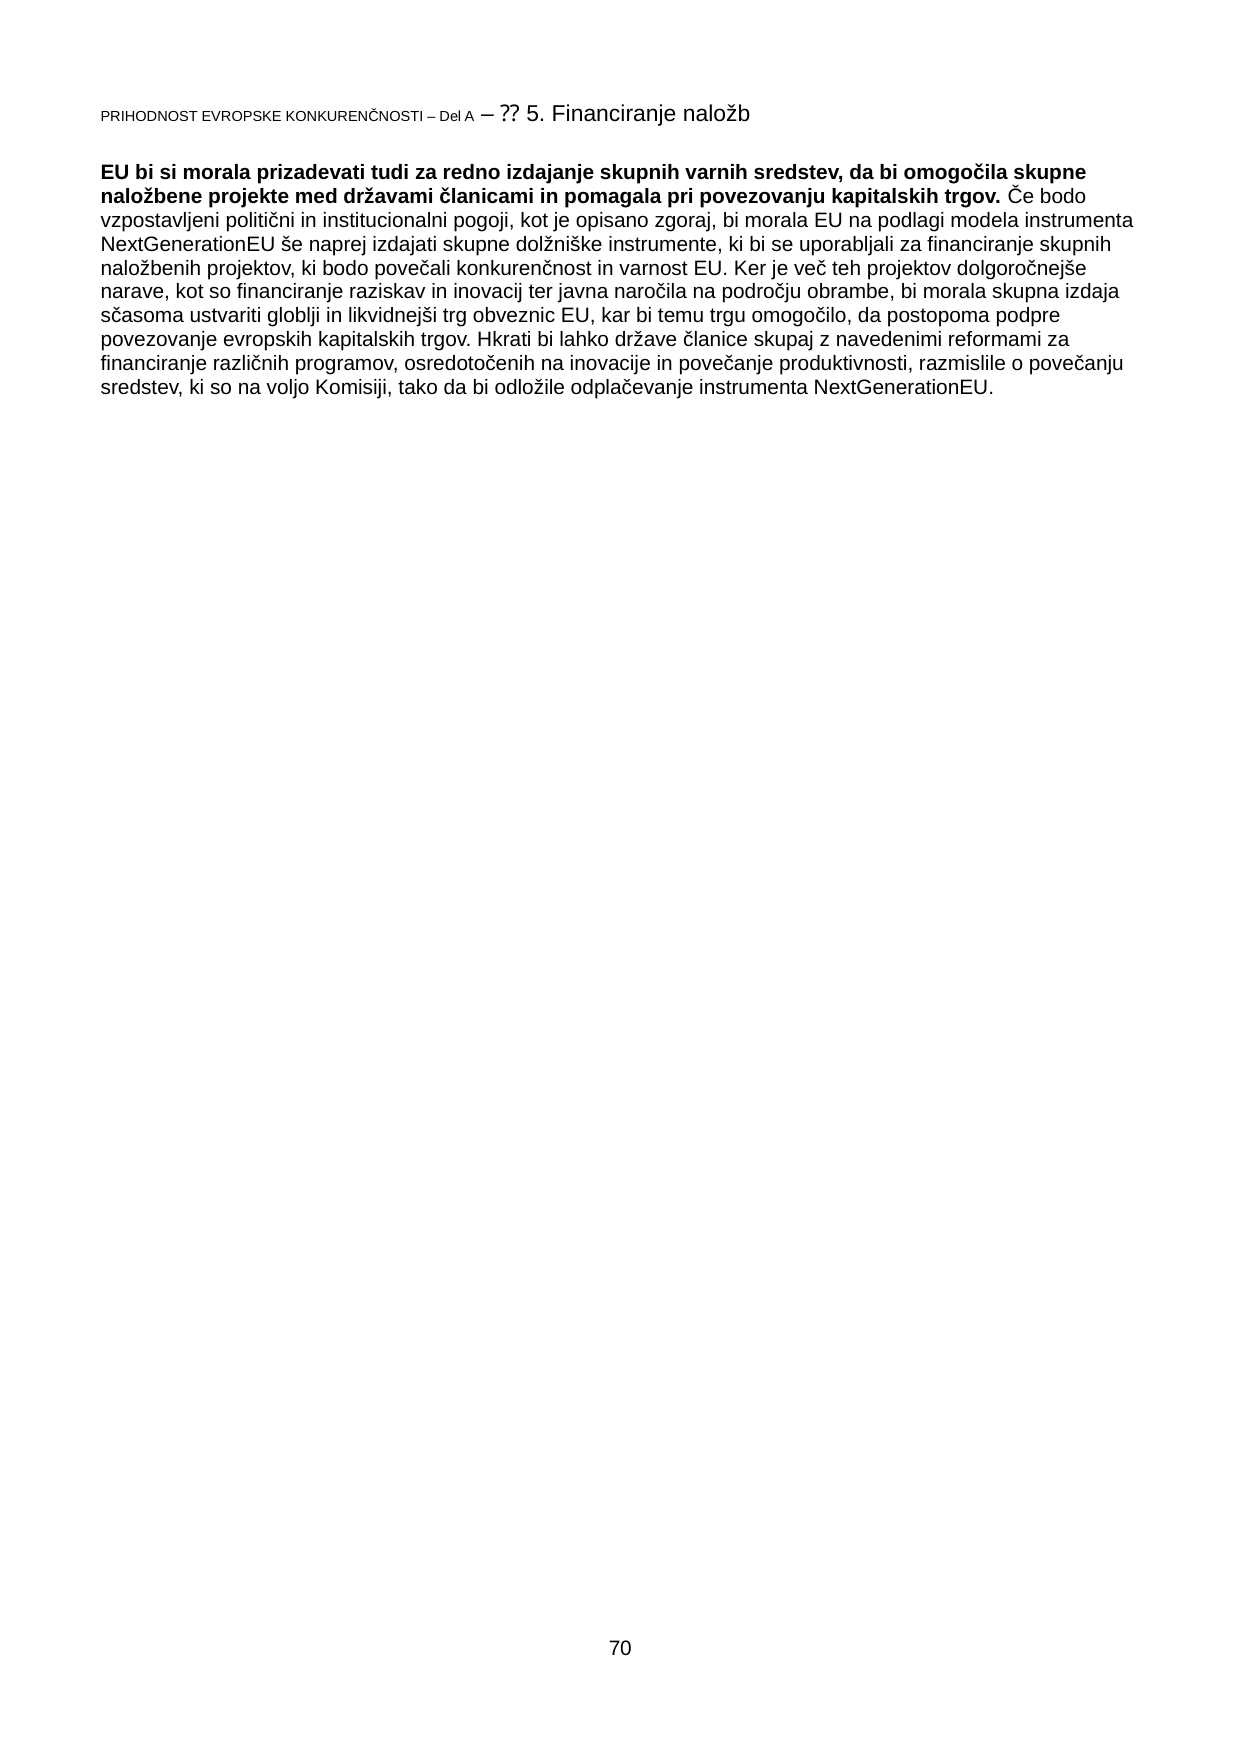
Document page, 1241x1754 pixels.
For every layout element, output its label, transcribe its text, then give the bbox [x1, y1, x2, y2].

text EU bi si morala prizadevati tudi za redno izdajanje skupnih varnih sredstev, da bi omogočila skupne naložbene projekte med državami članicami in pomagala pri povezovanju kapitalskih trgov. Če bodo vzpostavljeni politični in institucionalni pogoji, kot je opisano zgoraj, bi morala EU na podlagi modela instrumenta NextGenerationEU še naprej izdajati skupne dolžniške instrumente, ki bi se uporabljali za financiranje skupnih naložbenih projektov, ki bodo povečali konkurenčnost in varnost EU. Ker je več teh projektov dolgoročnejše narave, kot so financiranje raziskav in inovacij ter javna naročila na področju obrambe, bi morala skupna izdaja sčasoma ustvariti globlji in likvidnejši trg obveznic EU, kar bi temu trgu omogočilo, da postopoma podpre povezovanje evropskih kapitalskih trgov. Hkrati bi lahko države članice skupaj z navedenimi reformami za financiranje različnih programov, osredotočenih na inovacije in povečanje produktivnosti, razmislile o povečanju sredstev, ki so na voljo Komisiji, tako da bi odložile odplačevanje instrumenta NextGenerationEU. [100, 159, 1140, 399]
